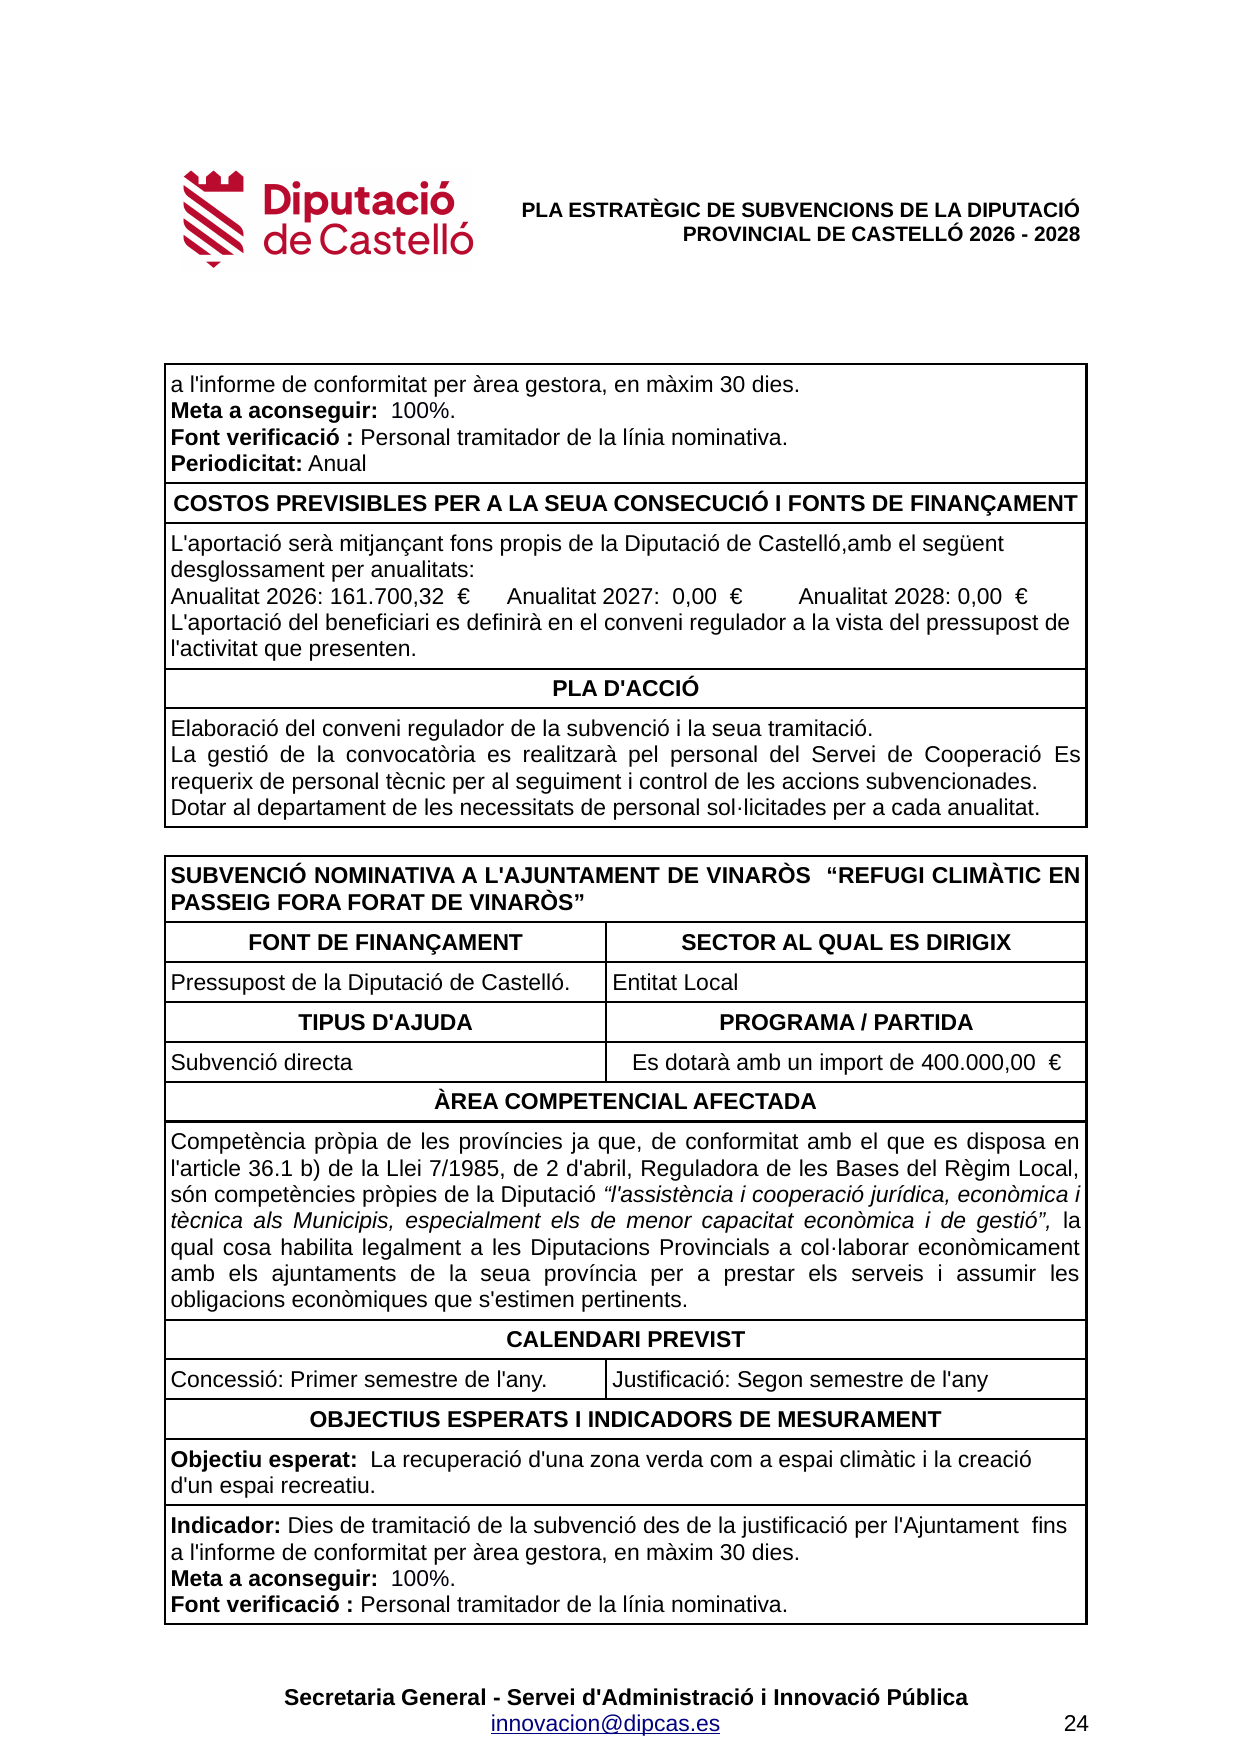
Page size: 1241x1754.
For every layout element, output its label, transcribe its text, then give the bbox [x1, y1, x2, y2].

table_cell ÀREA COMPETENCIAL AFECTADA [166, 1083, 1085, 1120]
picture [178, 167, 478, 272]
table_cell Objectiu esperat: La recuperació d'una zona verda com a espai climàtic i la creació d'un espai recreatiu. [166, 1440, 1085, 1504]
table_cell Elaboració del conveni regulador de la subvenció i la seua tramitació. La gestió de la convocatòria es realitzarà pel personal del Servei de Cooperació Es requerix de personal tècnic per al seguiment i control de les accions subvencionades. Dotar al departament de les necessitats de personal sol·licitades per a cada anualitat. [166, 709, 1085, 826]
table_cell Competència pròpia de les províncies ja que, de conformitat amb el que es disposa en l'article 36.1 b) de la Llei 7/1985, de 2 d'abril, Reguladora de les Bases del Règim Local, són competències pròpies de la Diputació “l'assistència i cooperació jurídica, econòmica i tècnica als Municipis, especialment els de menor capacitat econòmica i de gestió”, la qual cosa habilita legalment a les Diputacions Provincials a col·laborar econòmicament amb els ajuntaments de la seua província per a prestar els serveis i assumir les obligacions econòmiques que s'estimen pertinents. [166, 1123, 1085, 1318]
table_cell TIPUS D'AJUDA [166, 1003, 605, 1041]
table_cell L'aportació serà mitjançant fons propis de la Diputació de Castelló,amb el següent desglossament per anualitats: Anualitat 2026: 161.700,32 € Anualitat 2027: 0,00 € Anualitat 2028: 0,00 € L'aportació del beneficiari es definirà en el conveni regulador a la vista del pressupost de l'activitat que presenten. [166, 524, 1085, 667]
table_header SUBVENCIÓ NOMINATIVA A L'AJUNTAMENT DE VINARÒS “REFUGI CLIMÀTIC EN PASSEIG FORA FORAT DE VINARÒS” [166, 857, 1085, 921]
table_cell a l'informe de conformitat per àrea gestora, en màxim 30 dies. Meta a aconseguir: 100%. Font verificació : Personal tramitador de la línia nominativa. Periodicitat: Anual [166, 365, 1085, 482]
table_cell Subvenció directa [166, 1043, 605, 1081]
table_cell Es dotarà amb un import de 400.000,00 € [607, 1043, 1085, 1081]
table_cell COSTOS PREVISIBLES PER A LA SEUA CONSECUCIÓ I FONTS DE FINANÇAMENT [166, 484, 1085, 522]
table_cell PROGRAMA / PARTIDA [607, 1003, 1085, 1041]
table_cell SECTOR AL QUAL ES DIRIGIX [607, 923, 1085, 961]
table_cell PLA D'ACCIÓ [166, 670, 1085, 707]
table_cell Pressupost de la Diputació de Castelló. [166, 963, 605, 1001]
table_cell OBJECTIUS ESPERATS I INDICADORS DE MESURAMENT [166, 1400, 1085, 1438]
table_cell CALENDARI PREVIST [166, 1321, 1085, 1358]
table_cell Concessió: Primer semestre de l'any. [166, 1360, 605, 1398]
table_cell Indicador: Dies de tramitació de la subvenció des de la justificació per l'Ajuntament fins a l'informe de conformitat per àrea gestora, en màxim 30 dies. Meta a aconseguir: 100%. Font verificació : Personal tramitador de la línia nominativa. [166, 1506, 1085, 1623]
table_cell Justificació: Segon semestre de l'any [607, 1360, 1085, 1398]
table_cell FONT DE FINANÇAMENT [166, 923, 605, 961]
table_cell Entitat Local [607, 963, 1085, 1001]
